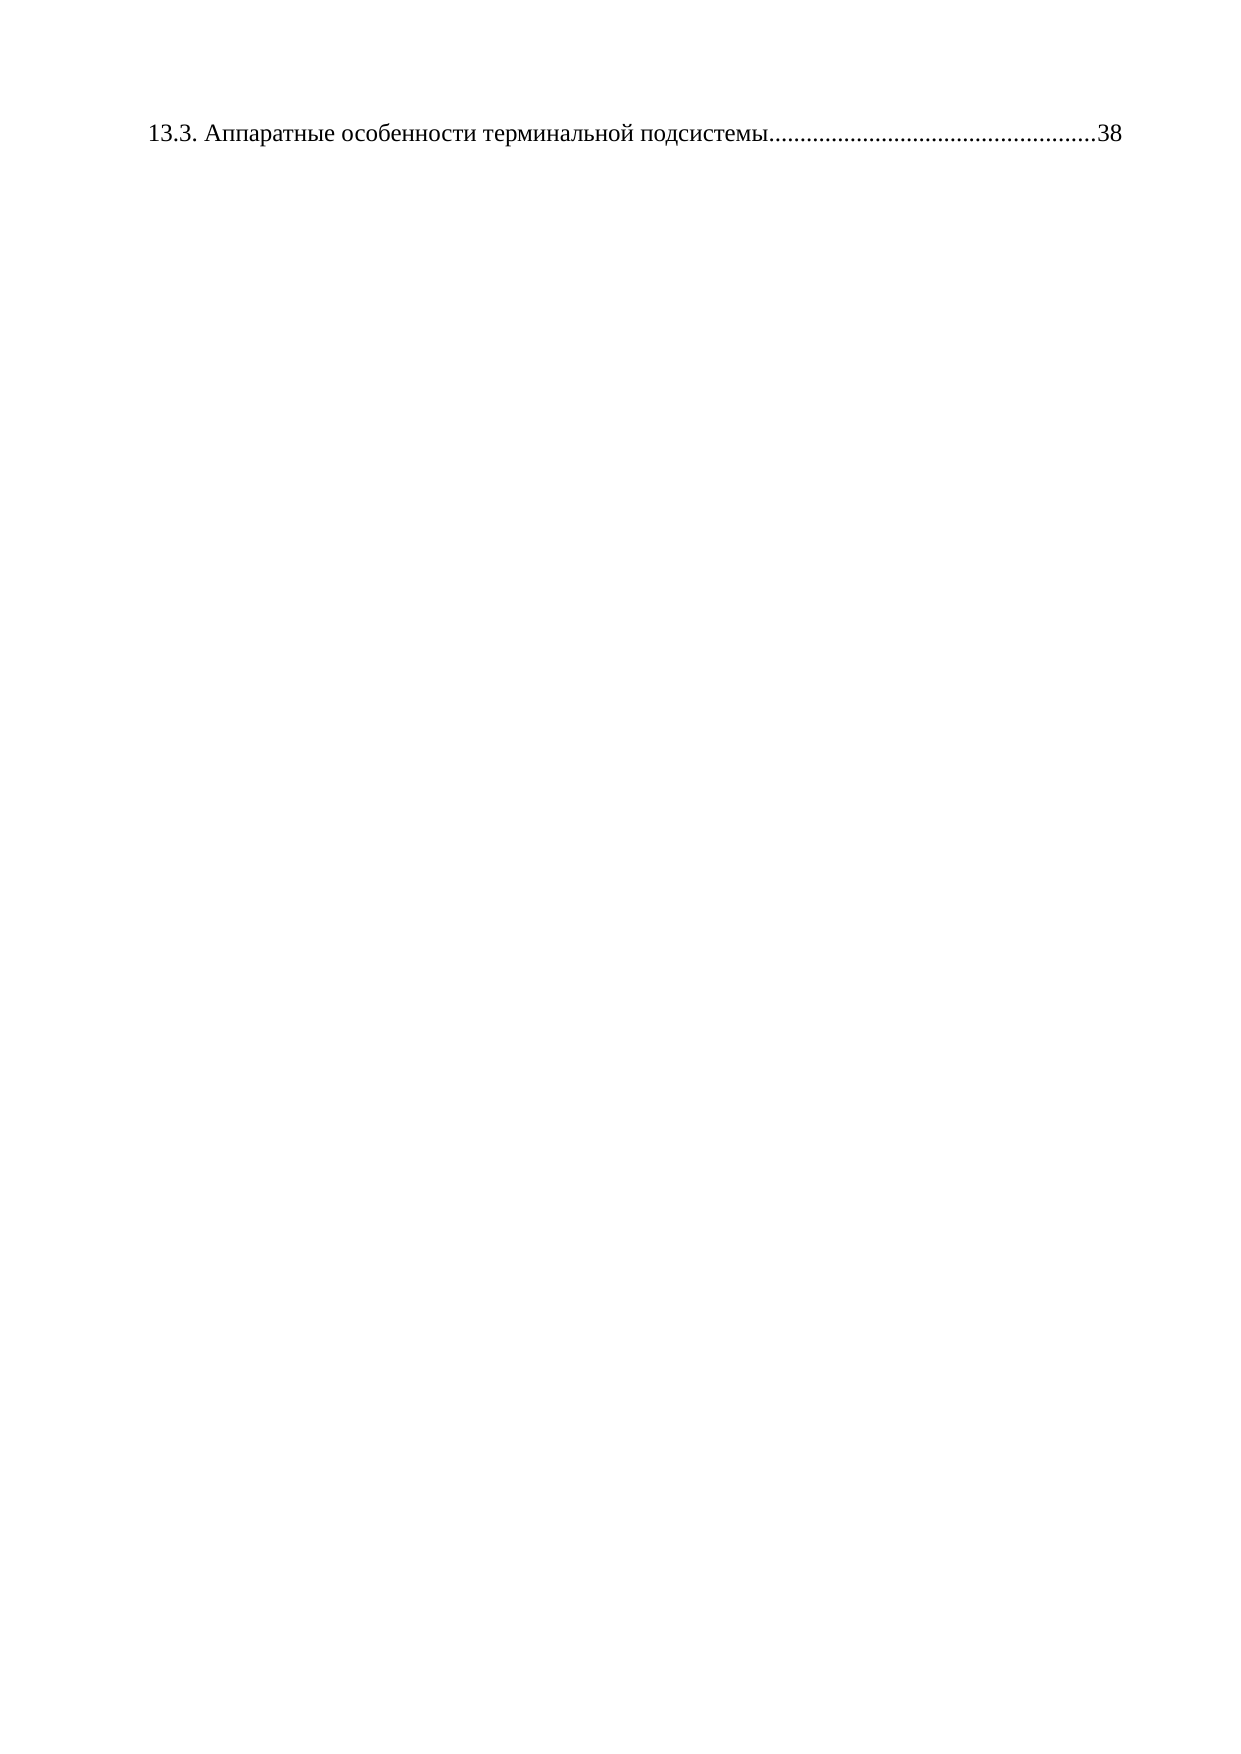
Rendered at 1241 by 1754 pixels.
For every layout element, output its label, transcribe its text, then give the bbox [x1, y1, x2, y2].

text 13.3. Аппаратные особенности терминальной подсистемы 38 [148, 118, 1122, 147]
